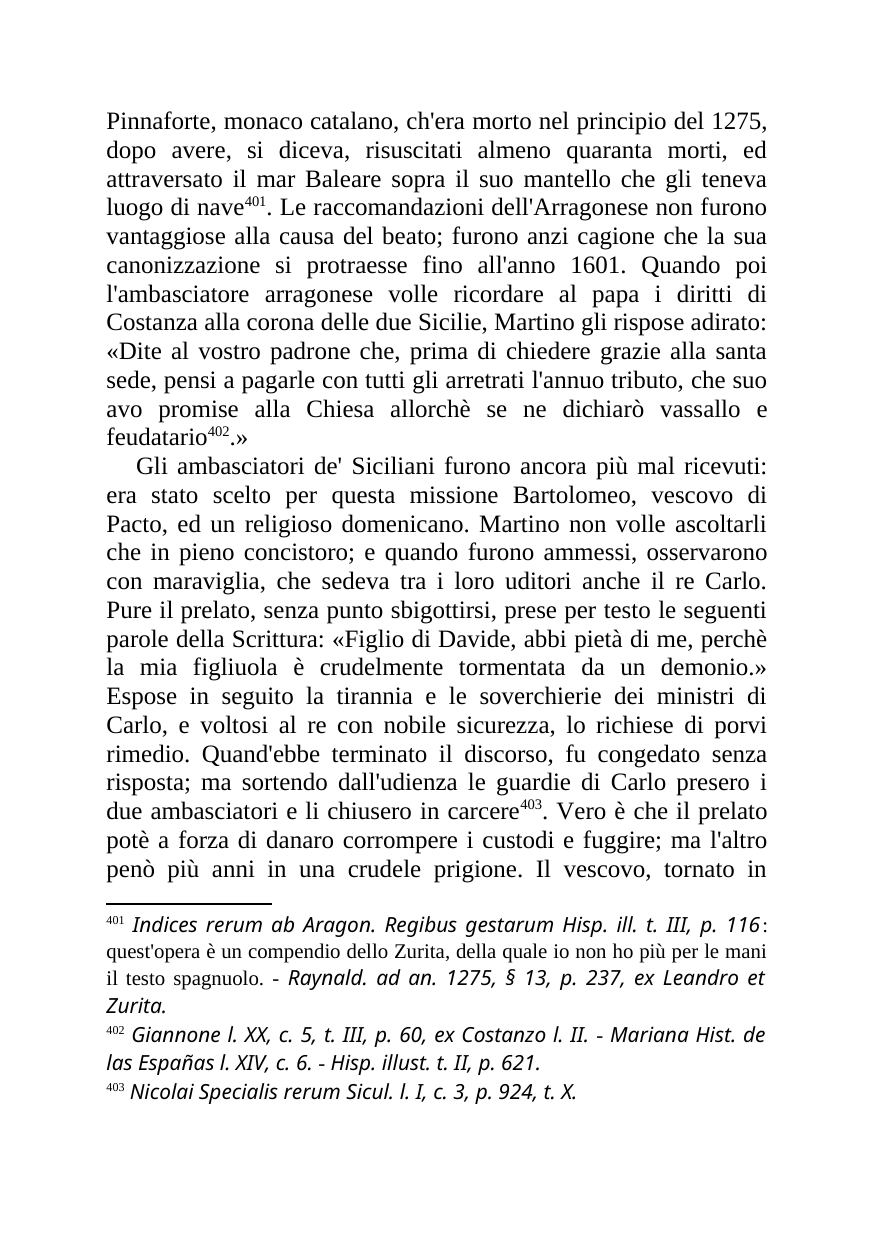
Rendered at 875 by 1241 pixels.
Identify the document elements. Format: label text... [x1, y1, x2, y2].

text Gli ambasciatori de' Siciliani furono ancora più mal ricevuti: era stato scelto per questa missione Bartolomeo, vescovo di Pacto, ed un religioso domenicano. Martino non volle ascoltarli che in pieno concistoro; e quando furono ammessi, osservarono con maraviglia, che sedeva tra i loro uditori anche il re Carlo. Pure il prelato, senza punto sbigottirsi, prese per testo le seguenti parole della Scrittura: «Figlio di Davide, abbi pietà di me, perchè la mia figliuola è crudelmente tormentata da un demonio.» Espose in seguito la tirannia e le soverchierie dei ministri di Carlo, e voltosi al re con nobile sicurezza, lo richiese di porvi rimedio. Quand'ebbe terminato il discorso, fu congedato senza risposta; ma sortendo dall'udienza le guardie di Carlo presero i due ambasciatori e li chiusero in carcere. Vero è che il prelato potè a forza di danaro corrompere i custodi e fuggire; ma l'altro penò più anni in una crudele prigione. Il vescovo, tornato in [106, 451, 768, 882]
text Pinnaforte, monaco catalano, ch'era morto nel principio del 1275, dopo avere, si diceva, risuscitati almeno quaranta morti, ed attraversato il mar Baleare sopra il suo mantello che gli teneva luogo di nave. Le raccomandazioni dell'Arragonese non furono vantaggiose alla causa del beato; furono anzi cagione che la sua canonizzazione si protraesse fino all'anno 1601. Quando poi l'ambasciatore arragonese volle ricordare al papa i diritti di Costanza alla corona delle due Sicilie, Martino gli rispose adirato: «Dite al vostro padrone che, prima di chiedere grazie alla santa sede, pensi a pagarle con tutti gli arretrati l'annuo tributo, che suo avo promise alla Chiesa allorchè se ne dichiarò vassallo e feudatario.» [106, 106, 768, 451]
text Nicolai Specialis rerum Sicul. l. I, c. 3, p. 924, t. X. [106, 1077, 768, 1105]
text Giannone l. XX, c. 5, t. III, p. 60, ex Costanzo l. II. - Mariana Hist. de las Españas l. XIV, c. 6. - Hisp. illust. t. II, p. 621. [106, 1020, 768, 1077]
text Indices rerum ab Aragon. Regibus gestarum Hisp. ill. t. III, p. 116: quest'opera è un compendio dello Zurita, della quale io non ho più per le mani il testo spagnuolo. - Raynald. ad an. 1275, § 13, p. 237, ex Leandro et Zurita. [106, 911, 768, 1020]
